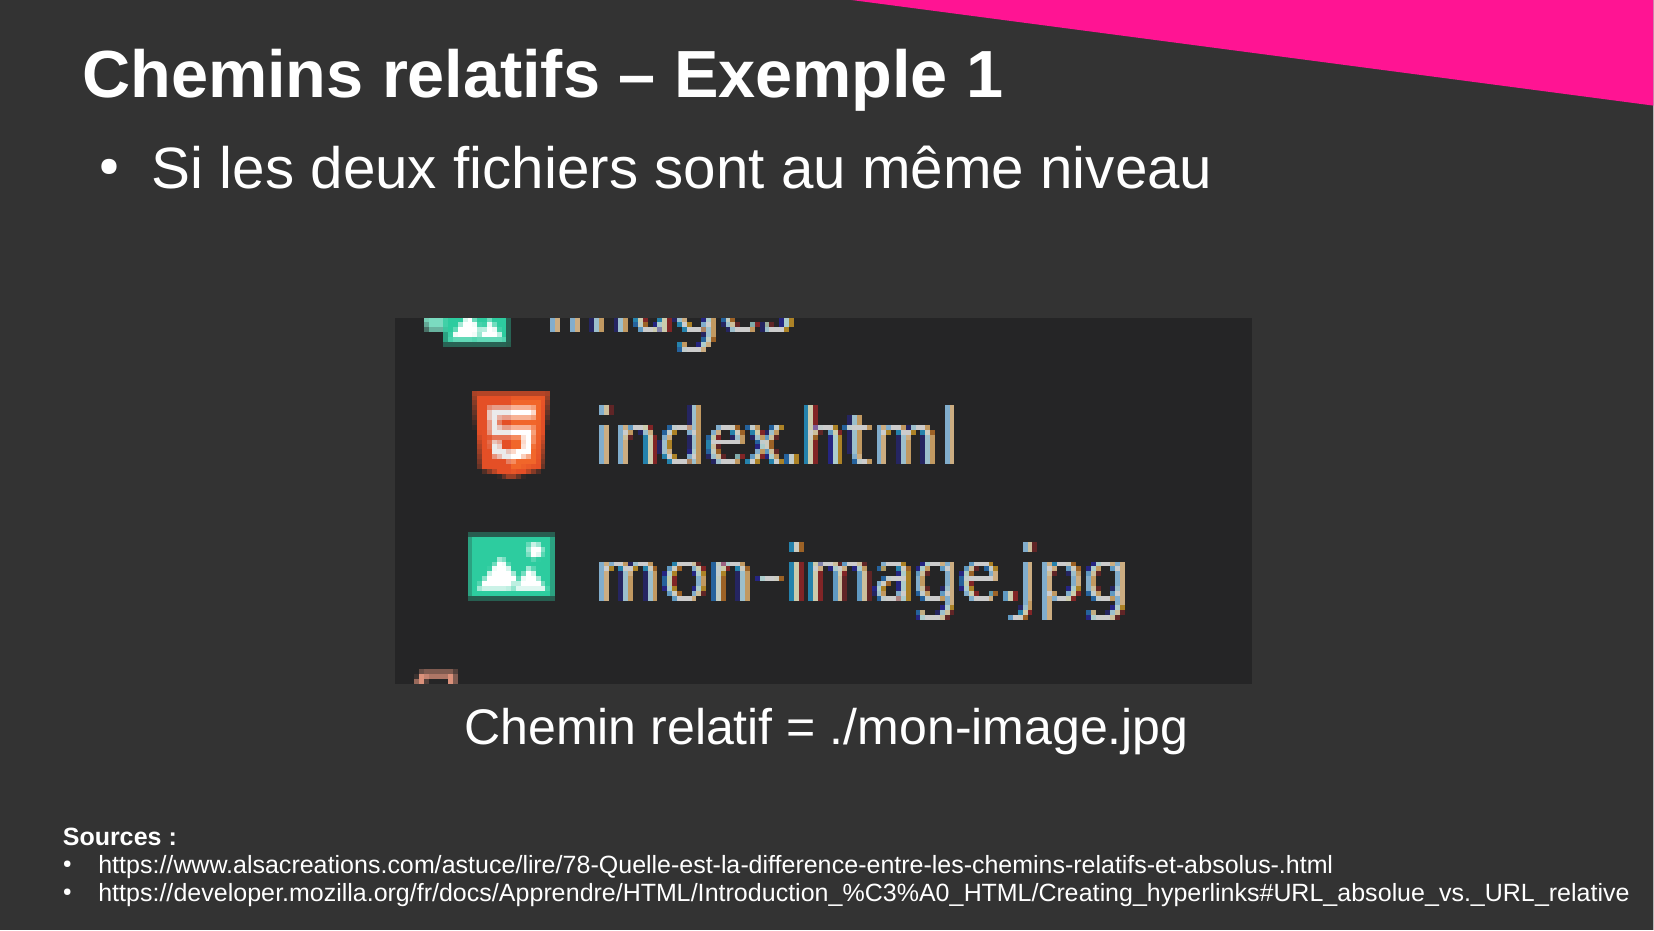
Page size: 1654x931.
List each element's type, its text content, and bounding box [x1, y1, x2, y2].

text_box [851, 0, 1654, 106]
title Chemins relatifs – Exemple 1 [82, 37, 1571, 122]
picture [395, 318, 1252, 684]
title Chemin relatif = ./mon-image.jpg [358, 699, 1296, 762]
list Si les deux fichiers sont au même niveau [80, 135, 1546, 302]
text_box Sources : https://www.alsacreations.com/astuce/lire/78-Quelle-est-la-difference-entre-les-chemins-relatifs-et-absolus-.html https://developer.mozilla.org/fr/docs/Apprendre/HTML/Introduction_%C3%A0_HTML/Creating_hyperlinks#URL_absolue_vs._URL_relative [48, 815, 1654, 915]
